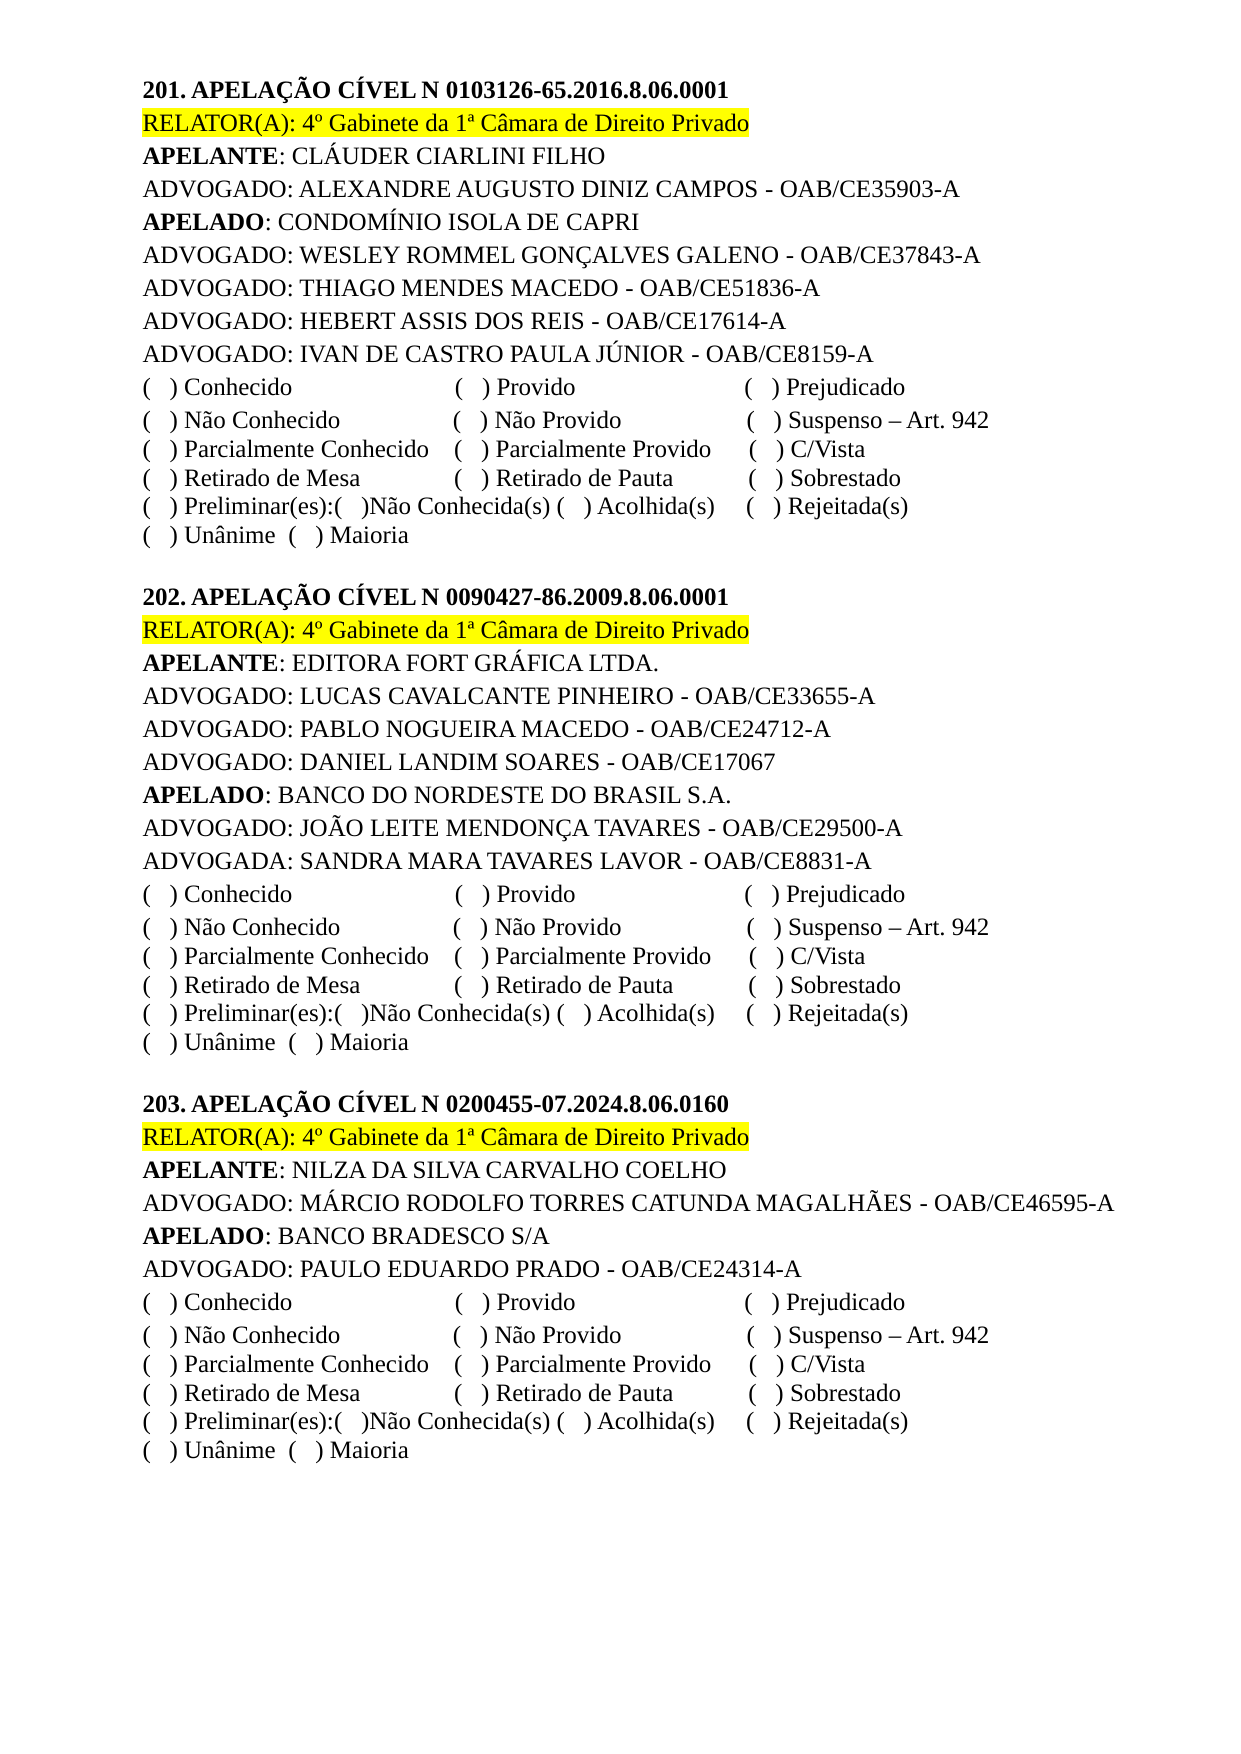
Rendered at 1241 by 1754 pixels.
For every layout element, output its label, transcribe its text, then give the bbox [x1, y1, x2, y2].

text ( ) Parcialmente Conhecido ( ) Parcialmente Provido ( ) C/Vista [142, 941, 1158, 970]
text 203. APELAÇÃO CÍVEL N 0200455-07.2024.8.06.0160 RELATOR(A): 4º Gabinete da 1ª Câmara de Direito Privado APELANTE: NILZA DA SILVA CARVALHO COELHO ADVOGADO: MÁRCIO RODOLFO TORRES CATUNDA MAGALHÃES - OAB/CE46595-A APELADO: BANCO BRADESCO S/A ADVOGADO: PAULO EDUARDO PRADO - OAB/CE24314-A ( ) Conhecido ( ) Provido ( ) Prejudicado [142, 1056, 1141, 1316]
text ( ) Não Conhecido ( ) Não Provido ( ) Suspenso – Art. 942 [142, 405, 1158, 434]
text ( ) Não Conhecido ( ) Não Provido ( ) Suspenso – Art. 942 [142, 1320, 1158, 1349]
text ( ) Não Conhecido ( ) Não Provido ( ) Suspenso – Art. 942 [142, 912, 1158, 941]
text ( ) Unânime ( ) Maioria [142, 1435, 1158, 1464]
text ( ) Preliminar(es):( )Não Conhecida(s) ( ) Acolhida(s) ( ) Rejeitada(s) [142, 998, 1158, 1027]
text ( ) Preliminar(es):( )Não Conhecida(s) ( ) Acolhida(s) ( ) Rejeitada(s) [142, 491, 1158, 520]
text 202. APELAÇÃO CÍVEL N 0090427-86.2009.8.06.0001 RELATOR(A): 4º Gabinete da 1ª Câmara de Direito Privado APELANTE: EDITORA FORT GRÁFICA LTDA. ADVOGADO: LUCAS CAVALCANTE PINHEIRO - OAB/CE33655-A ADVOGADO: PABLO NOGUEIRA MACEDO - OAB/CE24712-A ADVOGADO: DANIEL LANDIM SOARES - OAB/CE17067 APELADO: BANCO DO NORDESTE DO BRASIL S.A. ADVOGADO: JOÃO LEITE MENDONÇA TAVARES - OAB/CE29500-A ADVOGADA: SANDRA MARA TAVARES LAVOR - OAB/CE8831-A ( ) Conhecido ( ) Provido ( ) Prejudicado [142, 549, 1141, 908]
text ( ) Retirado de Mesa ( ) Retirado de Pauta ( ) Sobrestado [142, 970, 1158, 998]
text ( ) Unânime ( ) Maioria [142, 1027, 1158, 1056]
text 201. APELAÇÃO CÍVEL N 0103126-65.2016.8.06.0001 RELATOR(A): 4º Gabinete da 1ª Câmara de Direito Privado APELANTE: CLÁUDER CIARLINI FILHO ADVOGADO: ALEXANDRE AUGUSTO DINIZ CAMPOS - OAB/CE35903-A APELADO: CONDOMÍNIO ISOLA DE CAPRI ADVOGADO: WESLEY ROMMEL GONÇALVES GALENO - OAB/CE37843-A ADVOGADO: THIAGO MENDES MACEDO - OAB/CE51836-A ADVOGADO: HEBERT ASSIS DOS REIS - OAB/CE17614-A ADVOGADO: IVAN DE CASTRO PAULA JÚNIOR - OAB/CE8159-A ( ) Conhecido ( ) Provido ( ) Prejudicado [142, 75, 1141, 401]
text ( ) Retirado de Mesa ( ) Retirado de Pauta ( ) Sobrestado [142, 463, 1158, 491]
text ( ) Parcialmente Conhecido ( ) Parcialmente Provido ( ) C/Vista [142, 1349, 1158, 1378]
text ( ) Parcialmente Conhecido ( ) Parcialmente Provido ( ) C/Vista [142, 434, 1158, 463]
text ( ) Retirado de Mesa ( ) Retirado de Pauta ( ) Sobrestado [142, 1378, 1158, 1406]
text ( ) Unânime ( ) Maioria [142, 520, 1158, 549]
text ( ) Preliminar(es):( )Não Conhecida(s) ( ) Acolhida(s) ( ) Rejeitada(s) [142, 1406, 1158, 1435]
